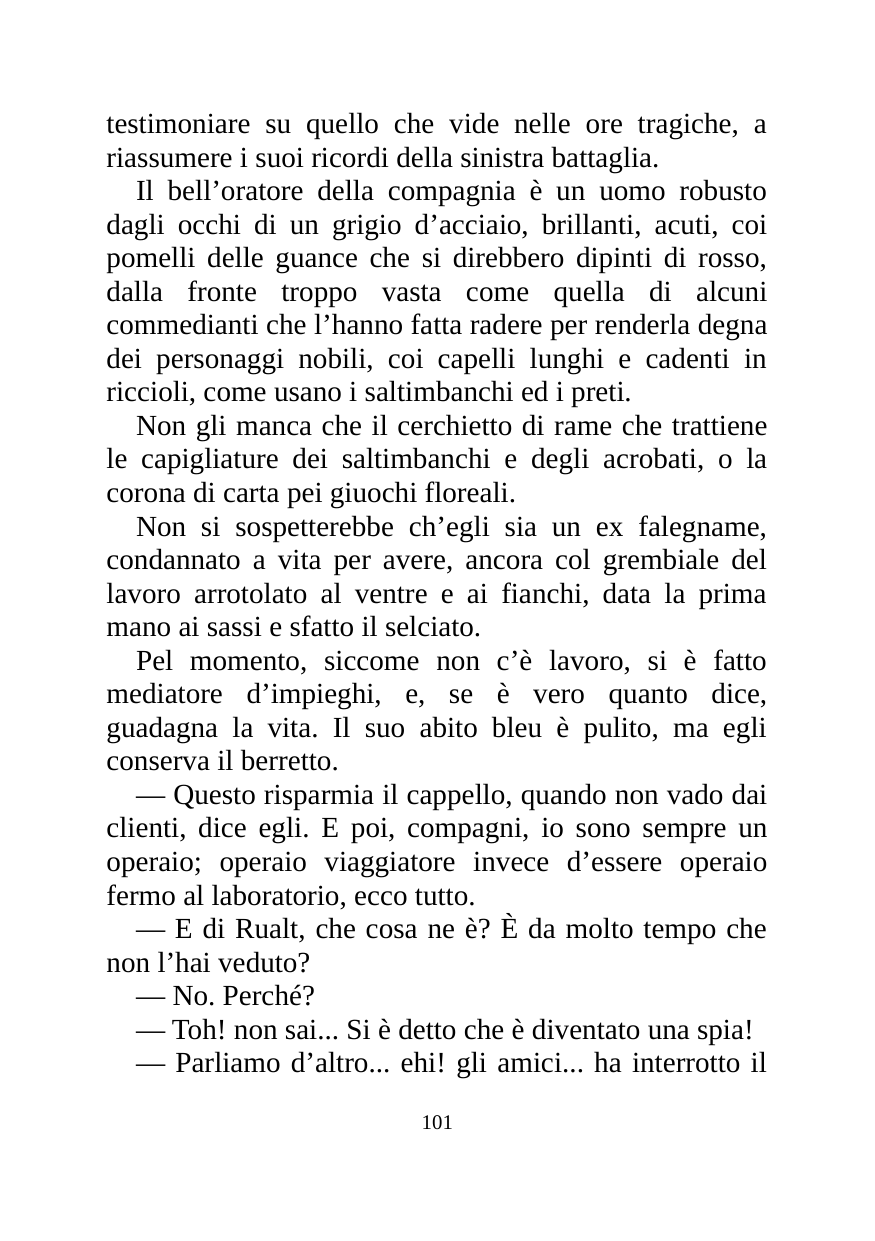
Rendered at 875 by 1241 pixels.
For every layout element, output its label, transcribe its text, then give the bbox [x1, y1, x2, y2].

text — Parliamo d’altro... ehi! gli amici... ha interrotto il [106, 1045, 768, 1079]
text Pel momento, siccome non c’è lavoro, si è fatto mediatore d’impieghi, e, se è vero quanto dice, guadagna la vita. Il suo abito bleu è pulito, ma egli conserva il berretto. [106, 643, 768, 777]
text Non gli manca che il cerchietto di rame che trattiene le capigliature dei saltimbanchi e degli acrobati, o la corona di carta pei giuochi floreali. [106, 408, 768, 509]
text — E di Rualt, che cosa ne è? È da molto tempo che non l’hai veduto? [106, 911, 768, 978]
text — No. Perché? [106, 978, 768, 1012]
text — Toh! non sai... Si è detto che è diventato una spia! [106, 1012, 768, 1045]
text Il bell’oratore della compagnia è un uomo robusto dagli occhi di un grigio d’acciaio, brillanti, acuti, coi pomelli delle guance che si direbbero dipinti di rosso, dalla fronte troppo vasta come quella di alcuni commedianti che l’hanno fatta radere per renderla degna dei personaggi nobili, coi capelli lunghi e cadenti in riccioli, come usano i saltimbanchi ed i preti. [106, 173, 768, 408]
text — Questo risparmia il cappello, quando non vado dai clienti, dice egli. E poi, compagni, io sono sempre un operaio; operaio viaggiatore invece d’essere operaio fermo al laboratorio, ecco tutto. [106, 777, 768, 911]
text Non si sospetterebbe ch’egli sia un ex falegname, condannato a vita per avere, ancora col grembiale del lavoro arrotolato al ventre e ai fianchi, data la prima mano ai sassi e sfatto il selciato. [106, 509, 768, 643]
text testimoniare su quello che vide nelle ore tragiche, a riassumere i suoi ricordi della sinistra battaglia. [106, 106, 768, 173]
